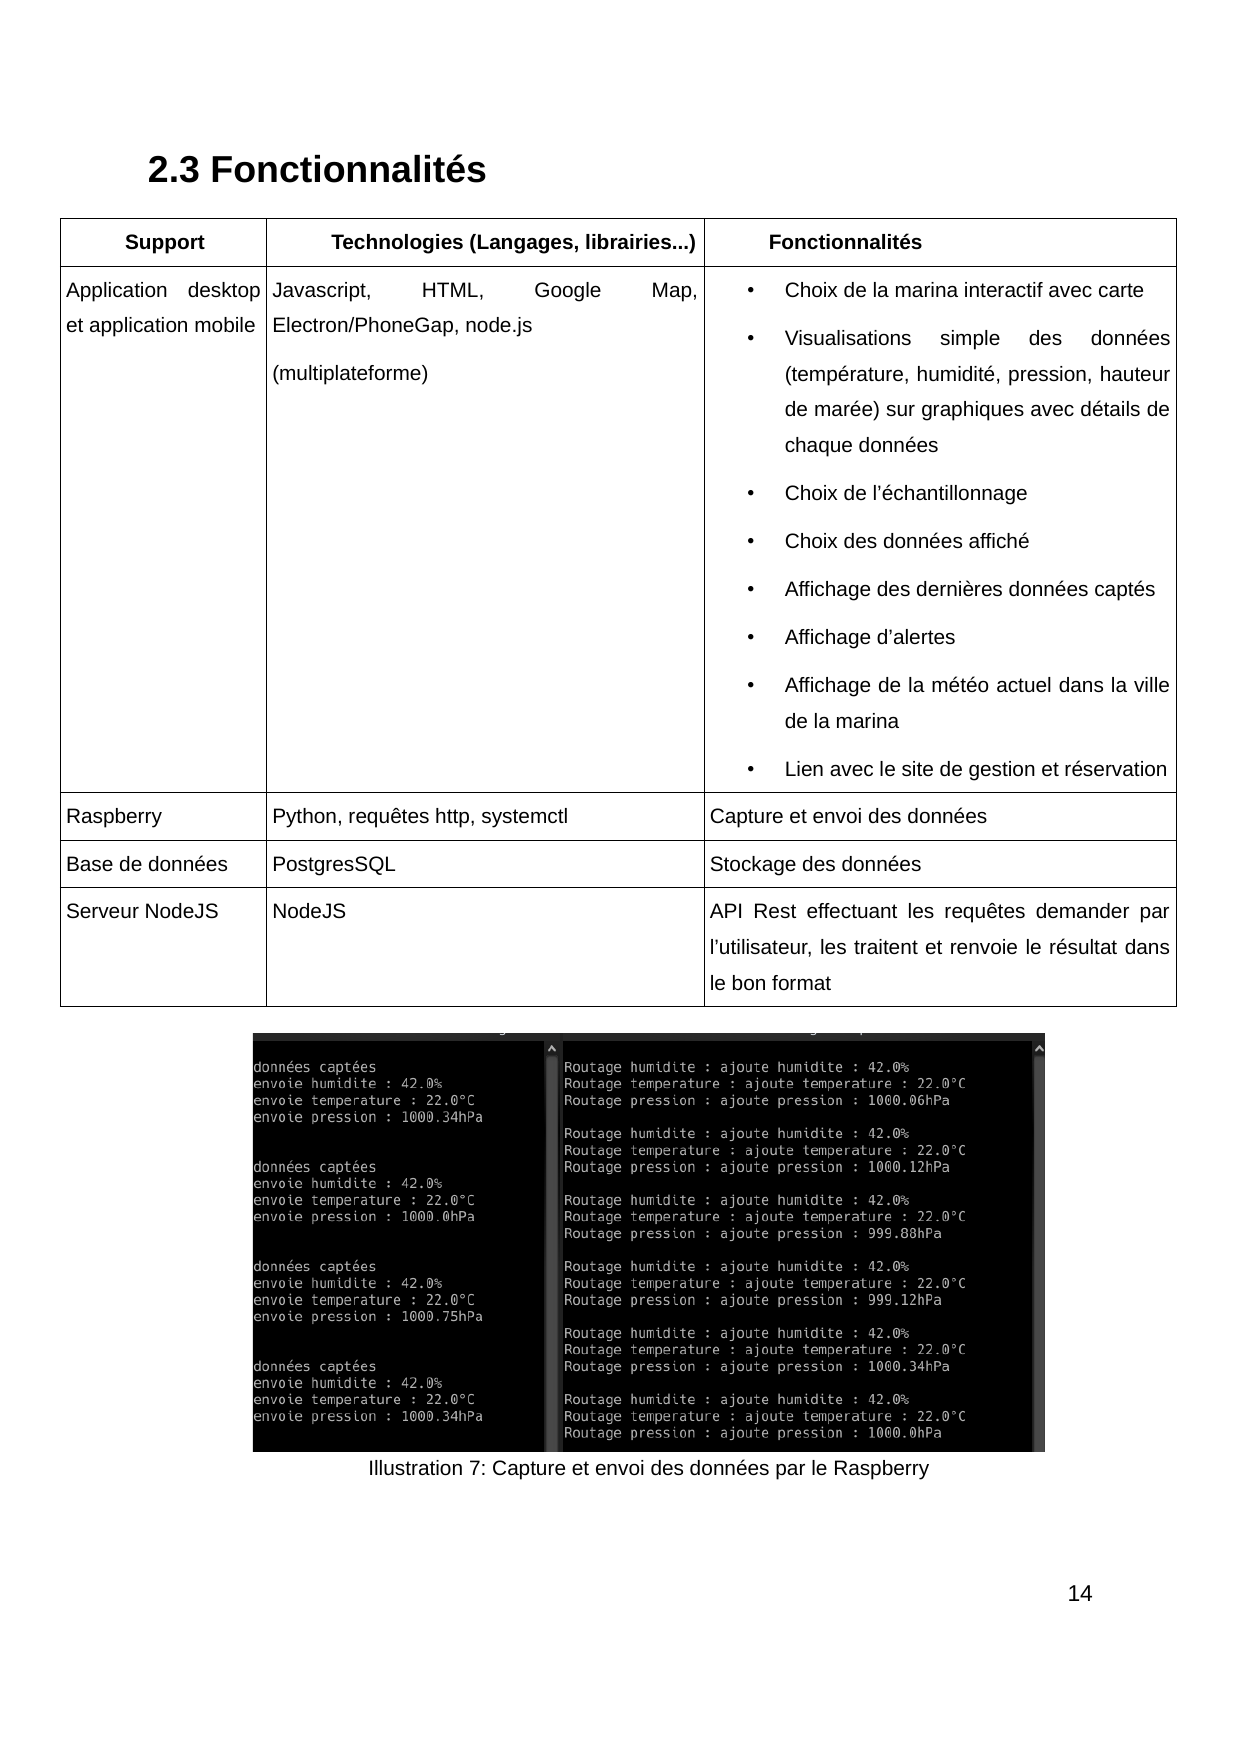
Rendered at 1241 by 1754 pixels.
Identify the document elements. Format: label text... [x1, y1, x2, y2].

picture [252, 1033, 1045, 1452]
table_cell Javascript, HTML, Google Map, Electron/PhoneGap, node.js (multiplateforme) [267, 267, 704, 792]
table_header Technologies (Langages, librairies...) [267, 219, 704, 266]
table_cell Stockage des données [705, 841, 1176, 887]
table_cell NodeJS [267, 888, 704, 1006]
table_cell PostgresSQL [267, 841, 704, 887]
table_cell Capture et envoi des données [705, 793, 1176, 840]
table_cell Base de données [61, 841, 266, 887]
table_cell Serveur NodeJS [61, 888, 266, 1006]
table_cell Raspberry [61, 793, 266, 840]
subtitle Fonctionnalités [148, 148, 1093, 191]
table_cell Choix de la marina interactif avec carte Visualisations simple des données (température, humidité, pression, hauteur de marée) sur graphiques avec détails de chaque données Choix de l’échantillonnage Choix des données affiché Affichage des dernières données captés Affichage d’alertes Affichage de la météo actuel dans la ville de la marina Lien avec le site de gestion et réservation [705, 267, 1176, 792]
table_cell Application desktop et application mobile [61, 267, 266, 792]
table_header Fonctionnalités [705, 219, 1176, 266]
table_cell API Rest effectuant les requêtes demander par l’utilisateur, les traitent et renvoie le résultat dans le bon format [705, 888, 1176, 1006]
text Illustration 7: Capture et envoi des données par le Raspberry [253, 1452, 1045, 1480]
table_header Support [61, 219, 266, 266]
table_cell Python, requêtes http, systemctl [267, 793, 704, 840]
